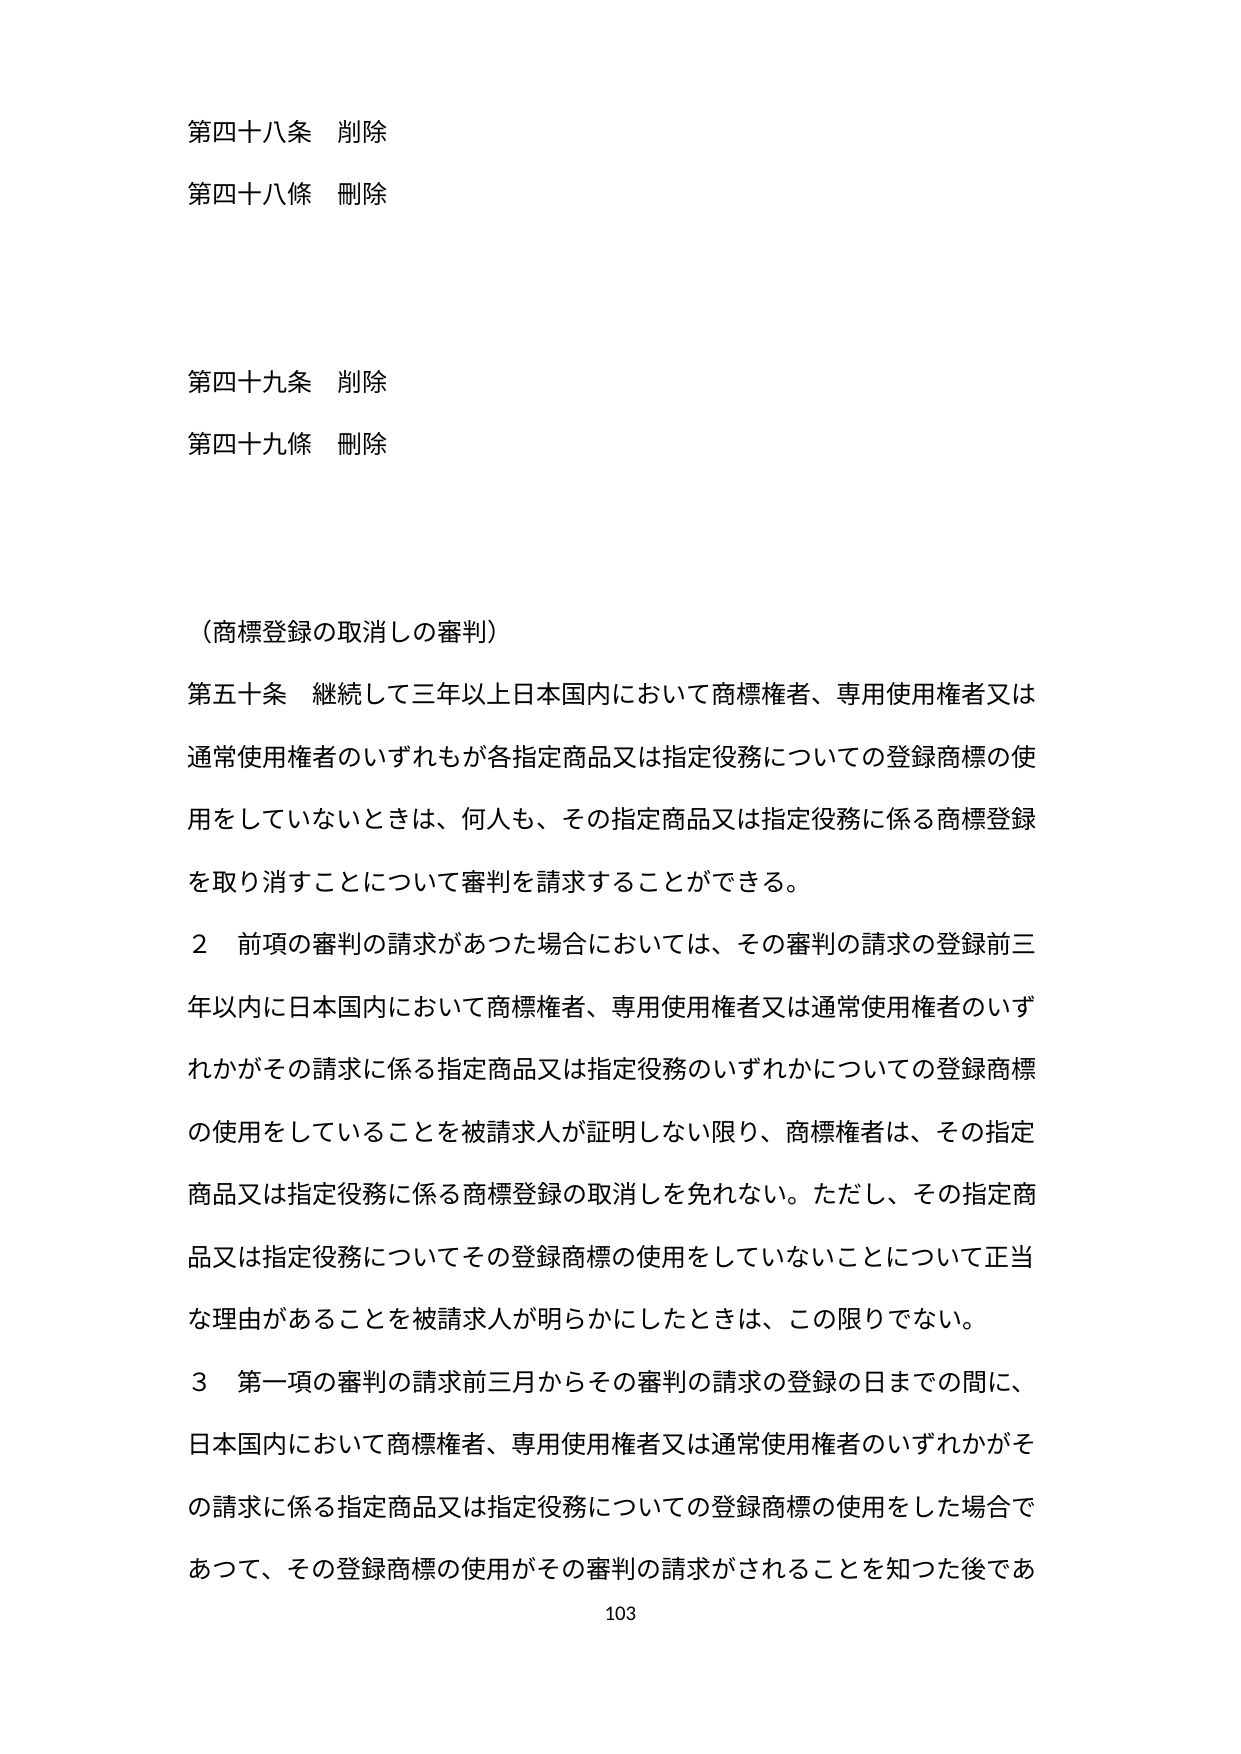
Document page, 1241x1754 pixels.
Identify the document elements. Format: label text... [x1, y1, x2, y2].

text 第四十八條 刪除 [187, 151, 1053, 214]
text 第四十八条 削除 [187, 89, 1053, 151]
text ３ 第一項の審判の請求前三月からその審判の請求の登録の日までの間に、日本国内において商標権者、専用使用権者又は通常使用権者のいずれかがその請求に係る指定商品又は指定役務についての登録商標の使用をした場合であつて、その登録商標の使用がその審判の請求がされることを知つた後であ [187, 1339, 1053, 1589]
text （商標登録の取消しの審判） [187, 589, 1053, 651]
text 第四十九条 削除 [187, 339, 1053, 401]
text 第五十条 継続して三年以上日本国内において商標権者、専用使用権者又は通常使用権者のいずれもが各指定商品又は指定役務についての登録商標の使用をしていないときは、何人も、その指定商品又は指定役務に係る商標登録を取り消すことについて審判を請求することができる。 [187, 651, 1053, 901]
text 第四十九條 刪除 [187, 401, 1053, 464]
text ２ 前項の審判の請求があつた場合においては、その審判の請求の登録前三年以内に日本国内において商標権者、専用使用権者又は通常使用権者のいずれかがその請求に係る指定商品又は指定役務のいずれかについての登録商標の使用をしていることを被請求人が証明しない限り、商標権者は、その指定商品又は指定役務に係る商標登録の取消しを免れない。ただし、その指定商品又は指定役務についてその登録商標の使用をしていないことについて正当な理由があることを被請求人が明らかにしたときは、この限りでない。 [187, 901, 1053, 1339]
